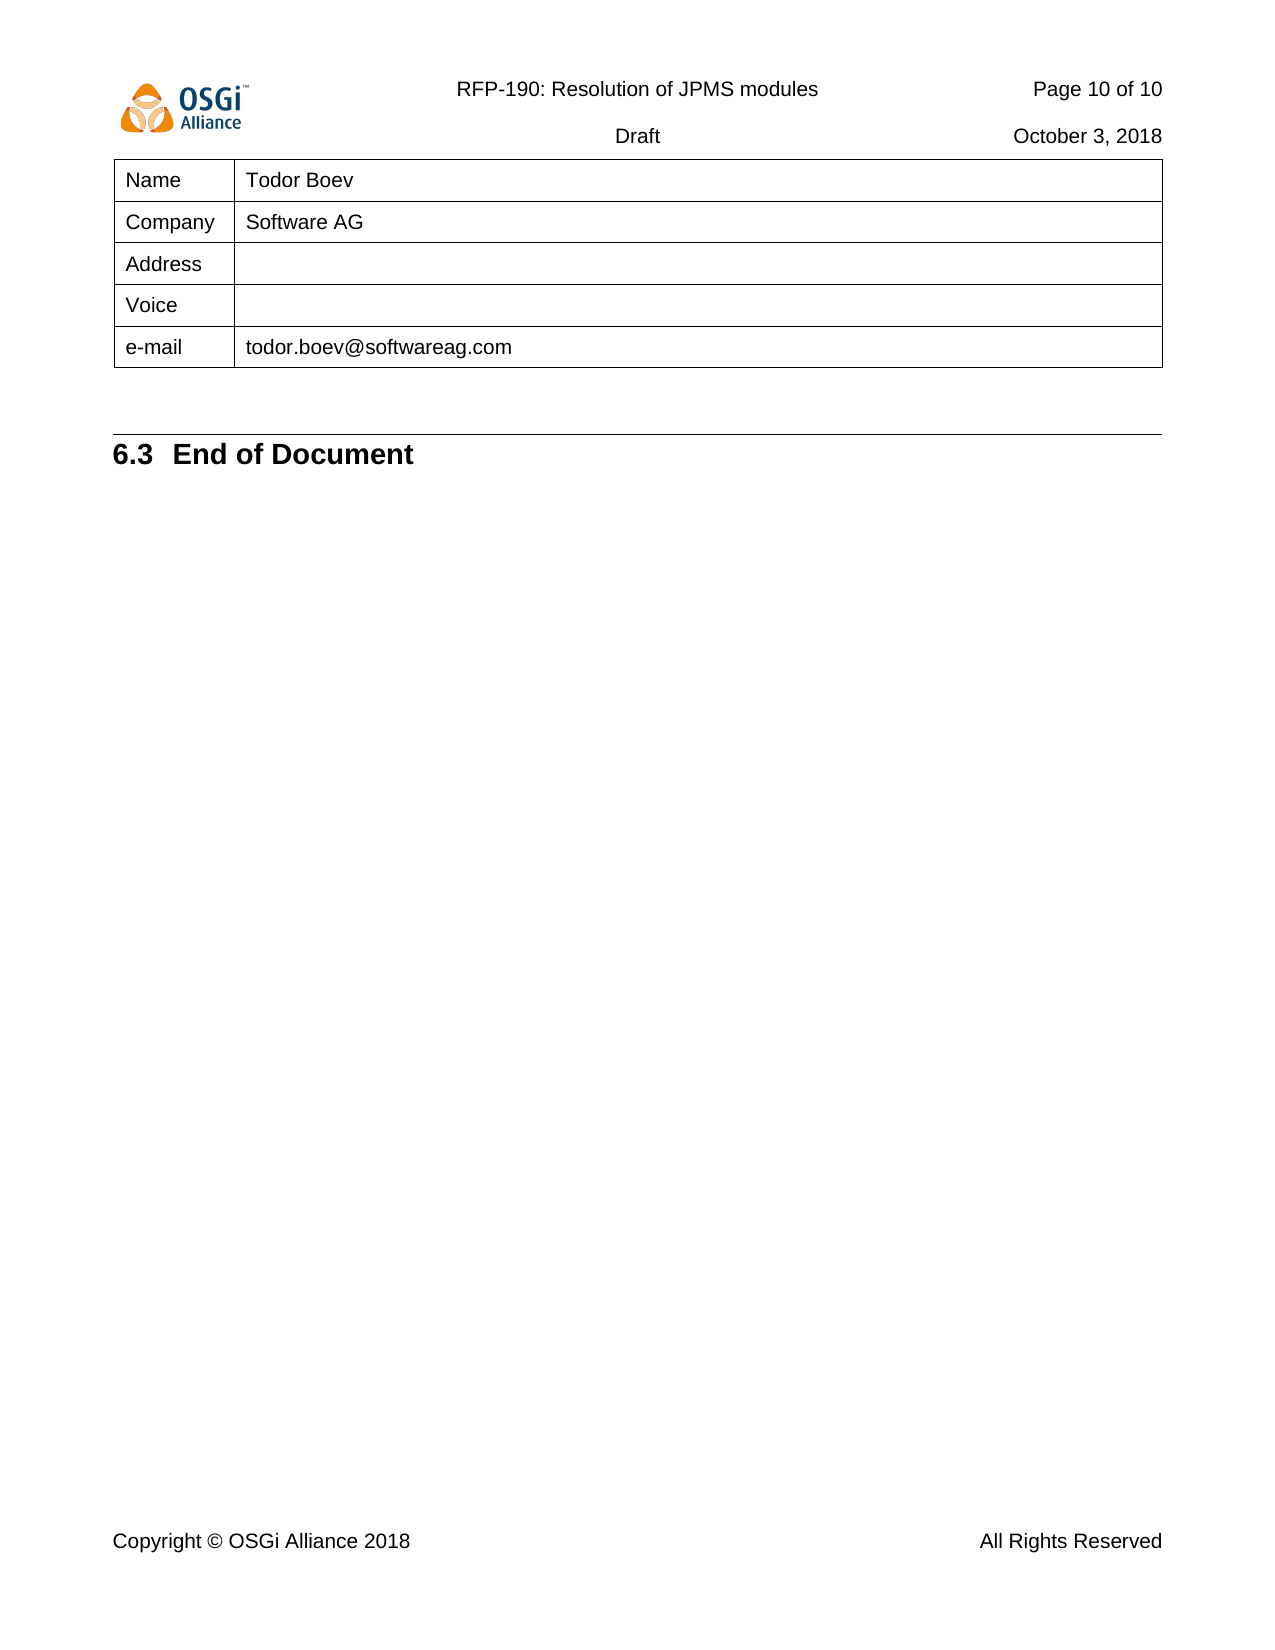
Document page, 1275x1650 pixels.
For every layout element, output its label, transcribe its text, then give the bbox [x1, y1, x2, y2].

table_cell Address [115, 243, 234, 284]
table_header Name [115, 160, 234, 201]
table_cell e-mail [115, 327, 234, 367]
picture [113, 76, 257, 140]
table_cell [235, 243, 1162, 284]
subtitle End of Document [112, 435, 1162, 471]
table_cell [235, 285, 1162, 326]
table_cell Company [115, 202, 234, 242]
table_cell todor.boev@softwareag.com [235, 327, 1162, 367]
table_cell Software AG [235, 202, 1162, 242]
table_cell Voice [115, 285, 234, 326]
table_header Todor Boev [235, 160, 1162, 201]
